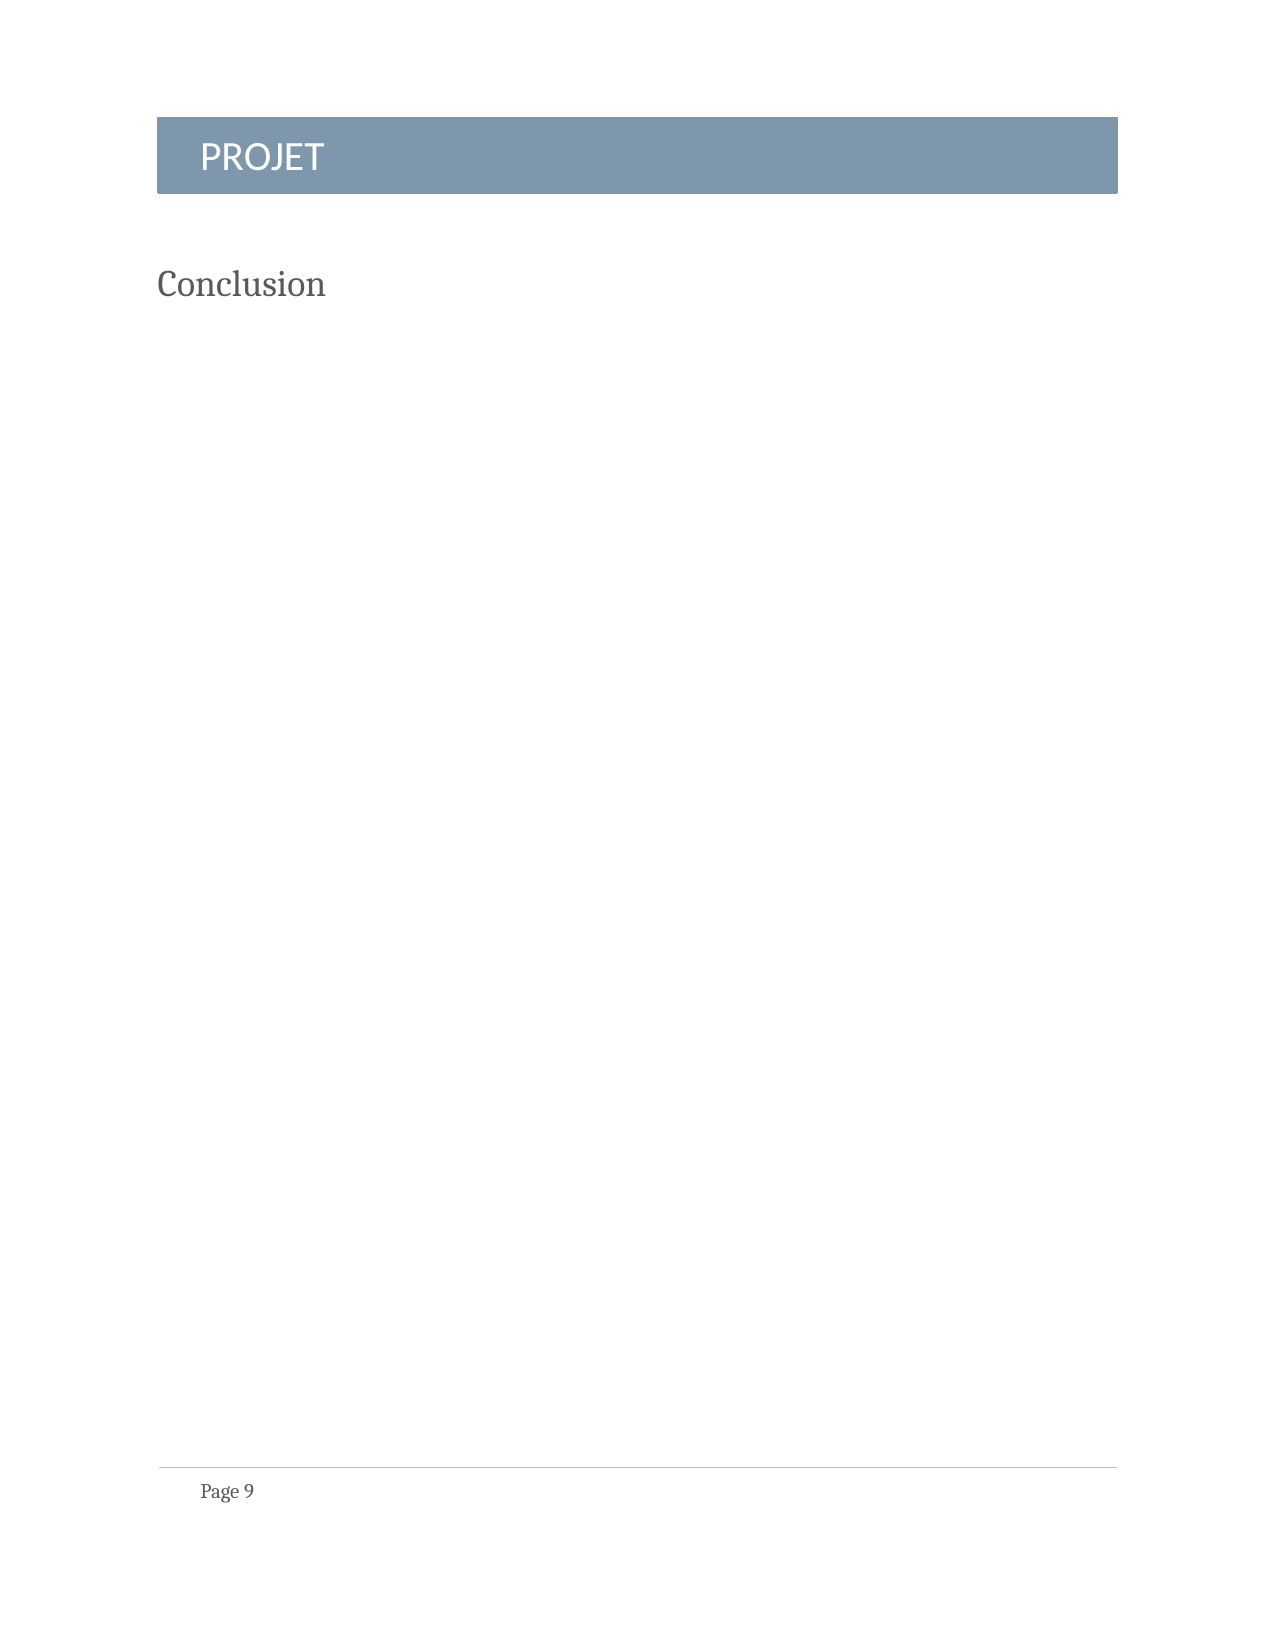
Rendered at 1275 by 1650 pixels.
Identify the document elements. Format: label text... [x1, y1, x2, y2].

subtitle Conclusion [157, 262, 1117, 306]
